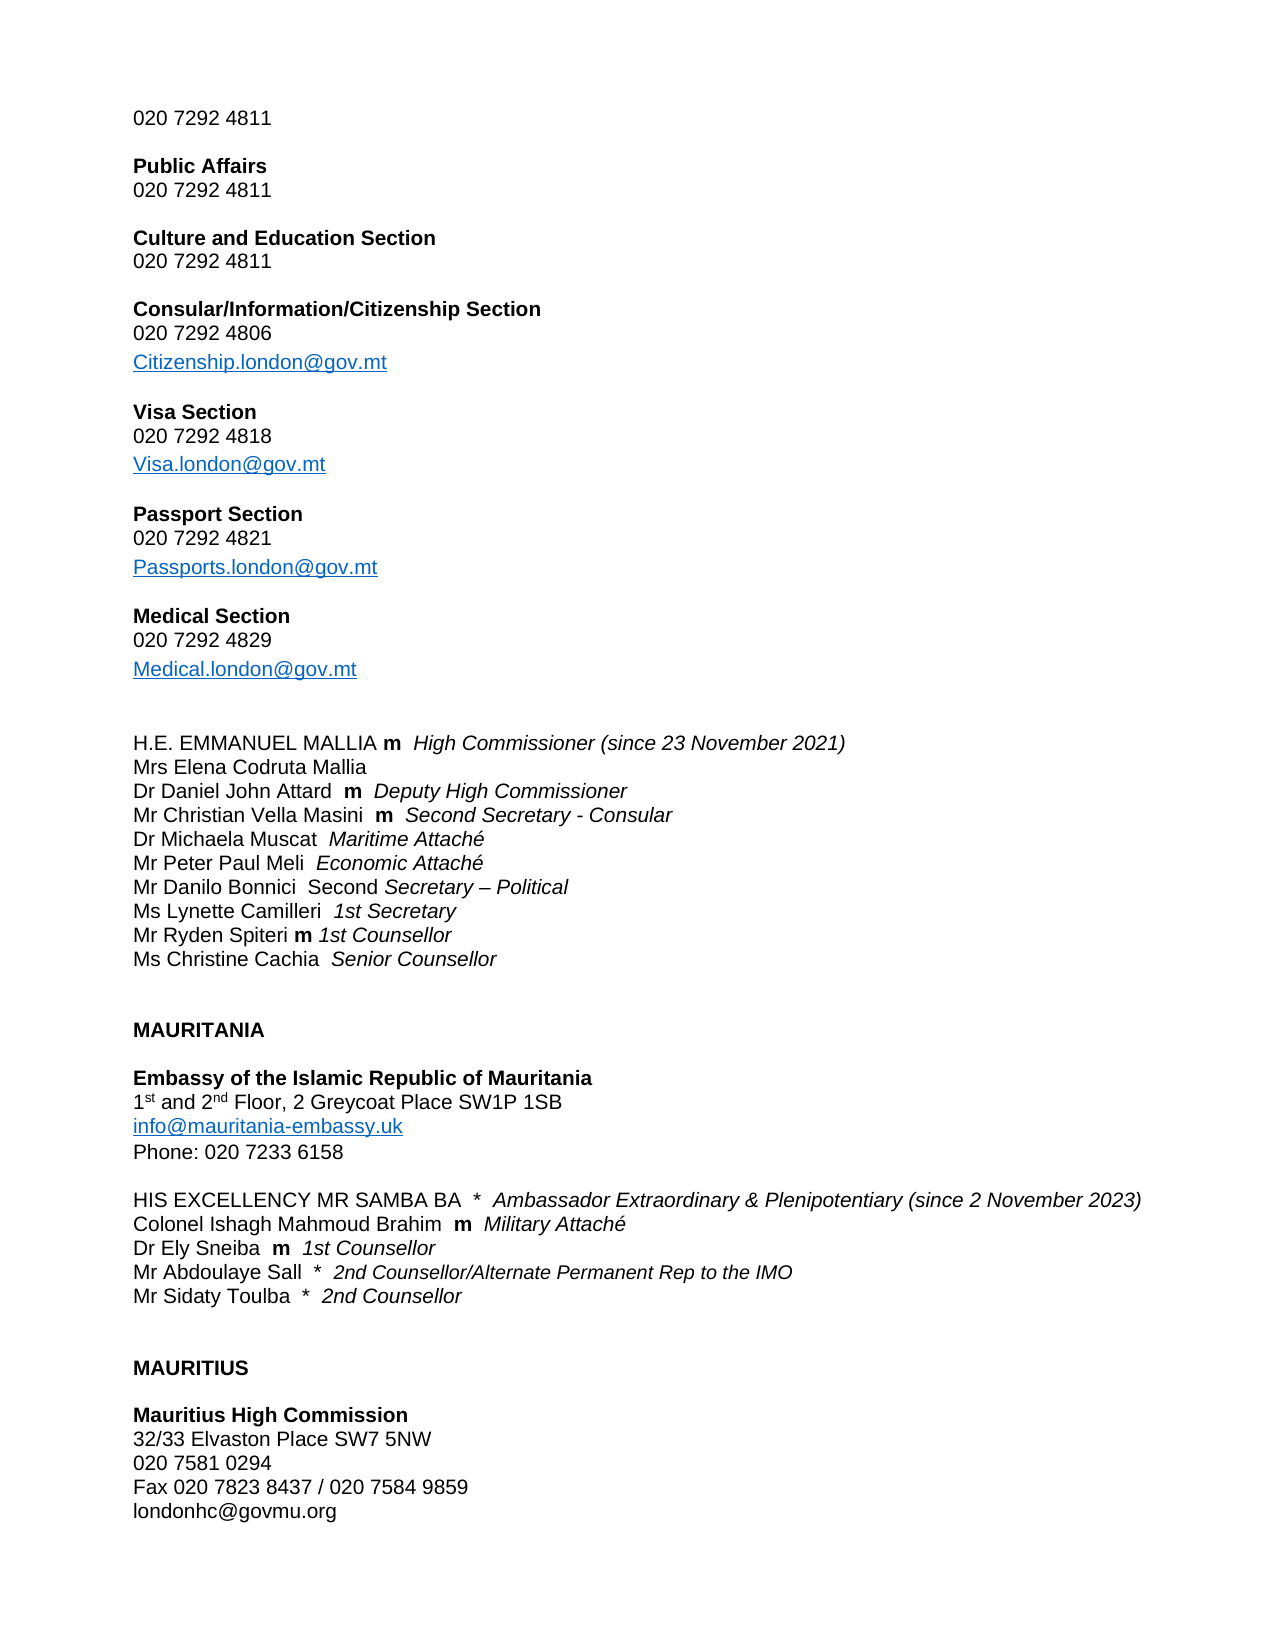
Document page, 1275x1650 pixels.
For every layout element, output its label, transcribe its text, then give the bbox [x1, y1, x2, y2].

text Mr Sidaty Toulba * 2nd Counsellor [133, 1283, 1181, 1307]
text londonhc@govmu.org [133, 1499, 1181, 1523]
text 020 7292 4811 [133, 106, 1181, 129]
text HIS EXCELLENCY MR SAMBA BA * Ambassador Extraordinary & Plenipotentiary (since 2 November 2023) [133, 1188, 1181, 1212]
text Culture and Education Section [133, 225, 1181, 249]
text Mr Christian Vella Masini m Second Secretary - Consular [133, 803, 1181, 827]
text Ms Lynette Camilleri 1st Secretary [133, 898, 1181, 922]
text Medical.london@gov.mt [133, 652, 1181, 683]
text MAURITANIA [133, 1018, 1181, 1042]
text Dr Ely Sneiba m 1st Counsellor [133, 1236, 1181, 1259]
text Passport Section [133, 502, 1181, 526]
text Citizenship.london@gov.mt [133, 345, 1181, 376]
text info@mauritania-embassy.uk [133, 1114, 1181, 1138]
text Consular/Information/Citizenship Section [133, 297, 1181, 321]
text 020 7292 4811 [133, 177, 1181, 201]
text Mr Peter Paul Meli Economic Attaché [133, 851, 1181, 874]
text 1st and 2nd Floor, 2 Greycoat Place SW1P 1SB [133, 1090, 1181, 1114]
text Fax 020 7823 8437 / 020 7584 9859 [133, 1475, 1181, 1499]
text Mauritius High Commission [133, 1403, 1181, 1427]
text Mr Danilo Bonnici Second Secretary – Political [133, 874, 1181, 898]
text Medical Section [133, 604, 1181, 628]
text 020 7292 4811 [133, 249, 1181, 273]
text Dr Daniel John Attard m Deputy High Commissioner [133, 779, 1181, 803]
text Passports.london@gov.mt [133, 550, 1181, 580]
text Colonel Ishagh Mahmoud Brahim m Military Attaché [133, 1212, 1181, 1236]
text Mrs Elena Codruta Mallia [133, 755, 1181, 779]
text Phone: 020 7233 6158 [133, 1140, 1181, 1164]
text Visa.london@gov.mt [133, 447, 1181, 478]
text Public Affairs [133, 153, 1181, 177]
text Embassy of the Islamic Republic of Mauritania [133, 1066, 1181, 1090]
text H.E. EMMANUEL MALLIA m High Commissioner (since 23 November 2021) [133, 731, 1181, 755]
text MAURITIUS [133, 1355, 1181, 1379]
text 020 7292 4821 [133, 526, 1181, 550]
text Mr Ryden Spiteri m 1st Counsellor [133, 922, 1181, 946]
text 020 7292 4806 [133, 321, 1181, 345]
text Visa Section [133, 399, 1181, 423]
text Ms Christine Cachia Senior Counsellor [133, 946, 1181, 970]
text Mr Abdoulaye Sall * 2nd Counsellor/Alternate Permanent Rep to the IMO [133, 1259, 1181, 1283]
text 020 7581 0294 [133, 1451, 1181, 1475]
text 020 7292 4829 [133, 628, 1181, 652]
text Dr Michaela Muscat Maritime Attaché [133, 827, 1181, 851]
text 020 7292 4818 [133, 423, 1181, 447]
text 32/33 Elvaston Place SW7 5NW [133, 1427, 1181, 1451]
